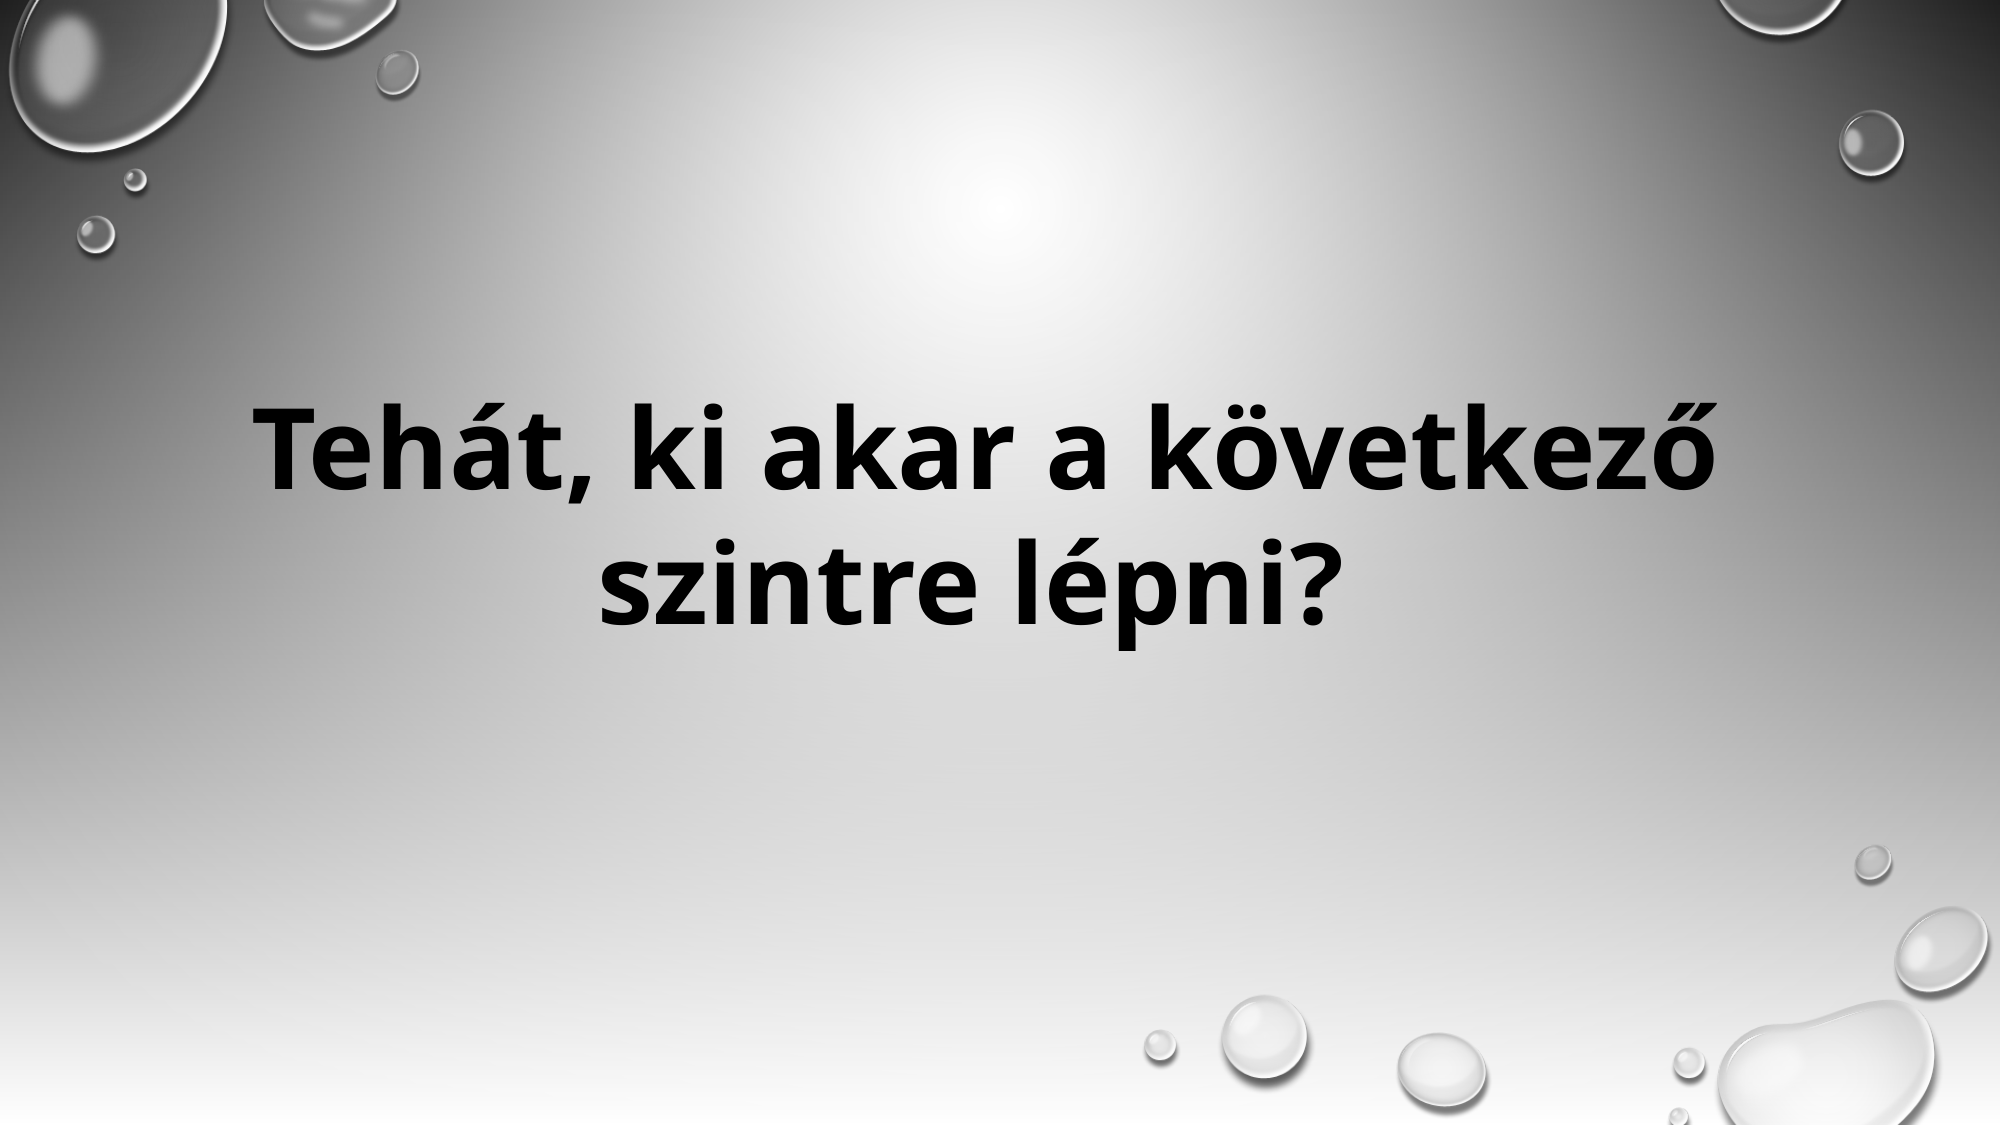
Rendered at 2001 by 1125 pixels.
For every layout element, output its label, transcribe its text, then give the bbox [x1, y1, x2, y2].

picture [0, 0, 2000, 1125]
text_box Tehát, ki akar a következő szintre lépni? [211, 370, 1760, 700]
